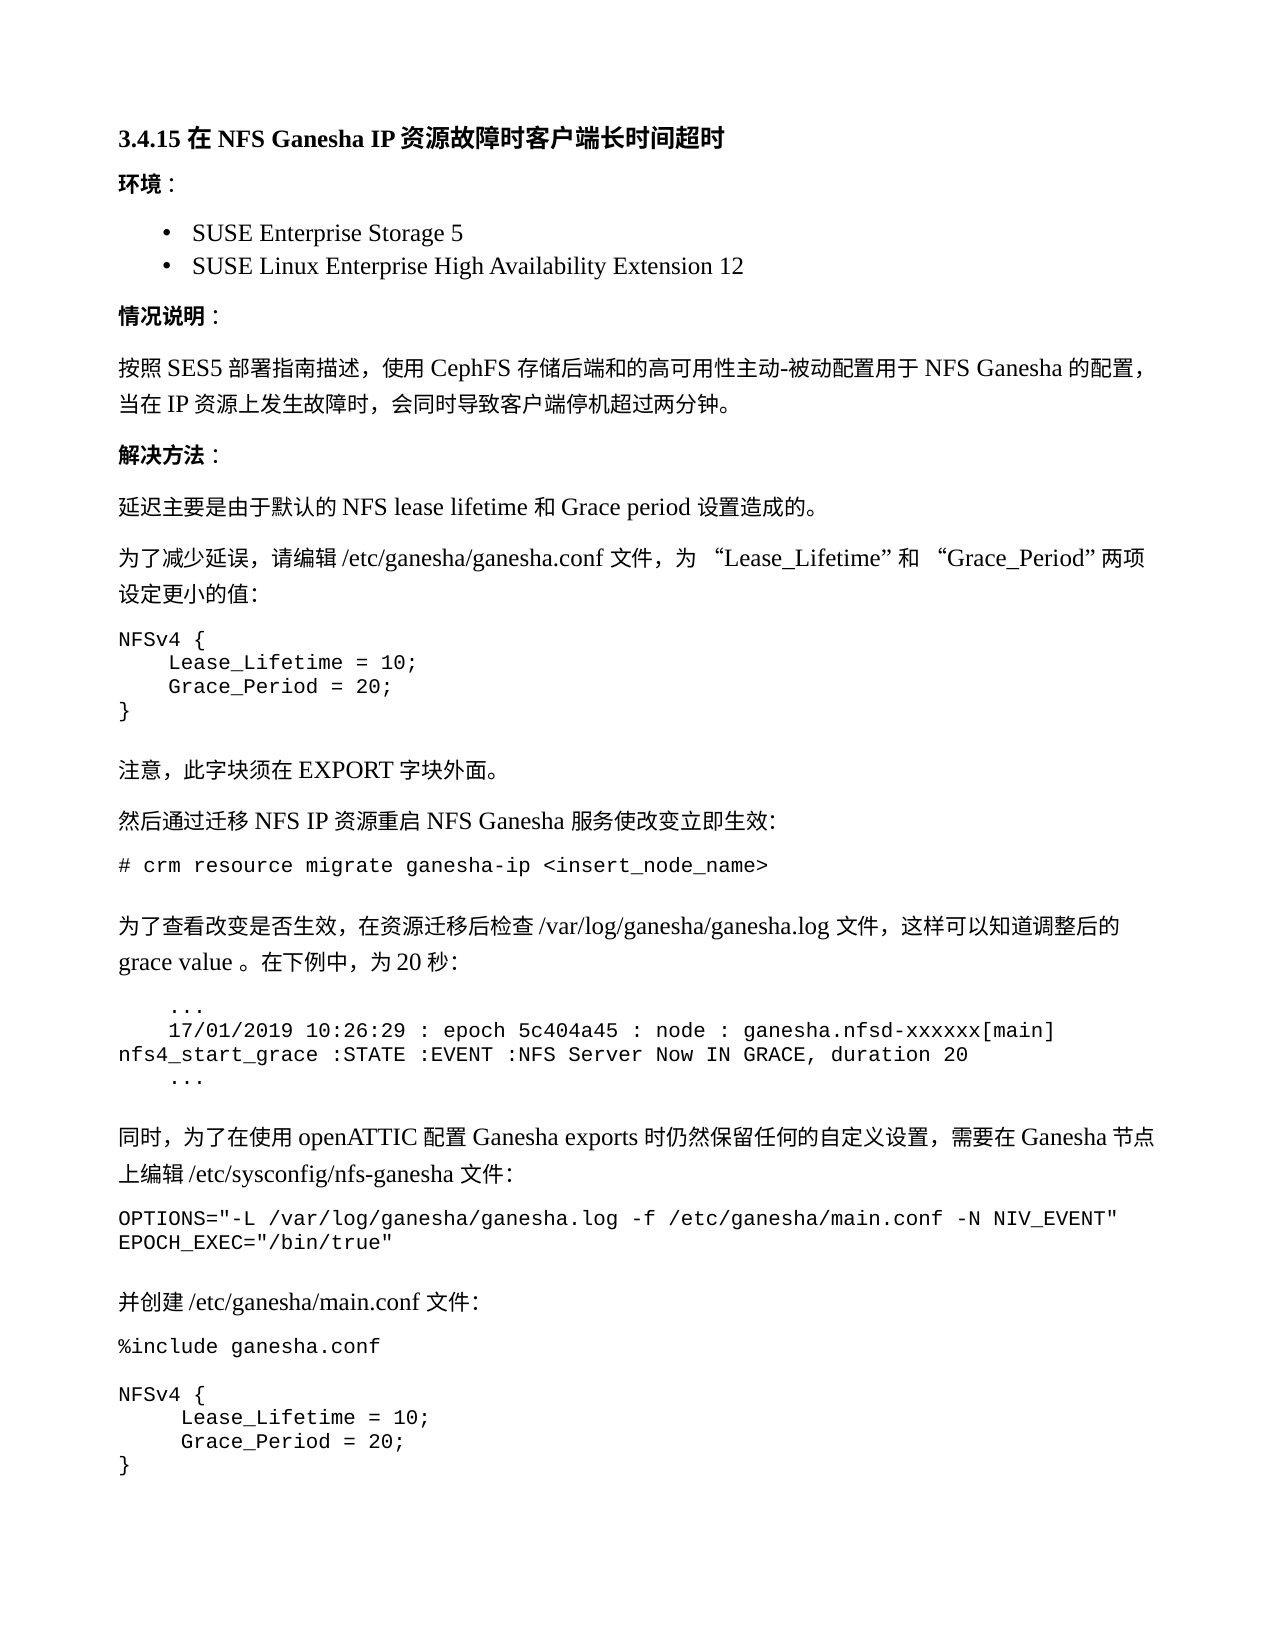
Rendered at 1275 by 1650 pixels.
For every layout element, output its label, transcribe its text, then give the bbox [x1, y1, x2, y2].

text 解决方法 ： [118, 438, 1157, 470]
text 环境 ： [118, 167, 1157, 198]
text ... [118, 996, 1157, 1020]
text Lease_Lifetime = 10; [118, 1407, 1157, 1431]
text 然后通过迁移 NFS IP 资源重启 NFS Ganesha 服务使改变立即生效： [118, 804, 1157, 836]
text 为了查看改变是否生效，在资源迁移后检查 /var/log/ganesha/ganesha.log 文件，这样可以知道调整后的 grace value 。在下例中，为20 秒： [118, 909, 1157, 977]
text ... [118, 1067, 1157, 1091]
text NFSv4 { [118, 1383, 1157, 1407]
text 延迟主要是由于默认的 NFS lease lifetime 和 Grace period 设置造成的。 [118, 490, 1157, 521]
text NFSv4 { [118, 629, 1157, 652]
text 注意，此字块须在 EXPORT 字块外面。 [118, 753, 1157, 784]
text 17/01/2019 10:26:29 : epoch 5c404a45 : node : ganesha.nfsd-xxxxxx[main] nfs4_start_grace :STATE :EVENT :NFS Server Now IN GRACE, duration 20 [118, 1020, 1157, 1067]
text Lease_Lifetime = 10; [118, 652, 1157, 676]
text } [118, 1454, 1157, 1478]
text # crm resource migrate ganesha-ip <insert_node_name> [118, 856, 1157, 879]
text 按照 SES5 部署指南描述，使用 CephFS 存储后端和的高可用性主动-被动配置用于 NFS Ganesha 的配置，当在 IP 资源上发生故障时，会同时导致客户端停机超过两分钟。 [118, 351, 1157, 419]
text OPTIONS="-L /var/log/ganesha/ganesha.log -f /etc/ganesha/main.conf -N NIV_EVENT" [118, 1208, 1157, 1232]
text 为了减少延误，请编辑 /etc/ganesha/ganesha.conf 文件，为 “Lease_Lifetime” 和 “Grace_Period” 两项设定更小的值： [118, 541, 1157, 609]
text 并创建 /etc/ganesha/main.conf 文件： [118, 1285, 1157, 1317]
text 同时，为了在使用 openATTIC 配置 Ganesha exports 时仍然保留任何的自定义设置，需要在Ganesha节点上编辑 /etc/sysconfig/nfs-ganesha 文件： [118, 1120, 1157, 1188]
list SUSE Enterprise Storage 5 [162, 218, 1157, 247]
text Grace_Period = 20; [118, 1431, 1157, 1454]
text EPOCH_EXEC="/bin/true" [118, 1232, 1157, 1255]
list SUSE Linux Enterprise High Availability Extension 12 [162, 251, 1157, 280]
text } [118, 700, 1157, 723]
text %include ganesha.conf [118, 1336, 1157, 1360]
subtitle 3.4.15 在 NFS Ganesha IP 资源故障时客户端长时间超时 [118, 118, 1157, 154]
text 情况说明 ： [118, 299, 1157, 331]
text Grace_Period = 20; [118, 676, 1157, 700]
